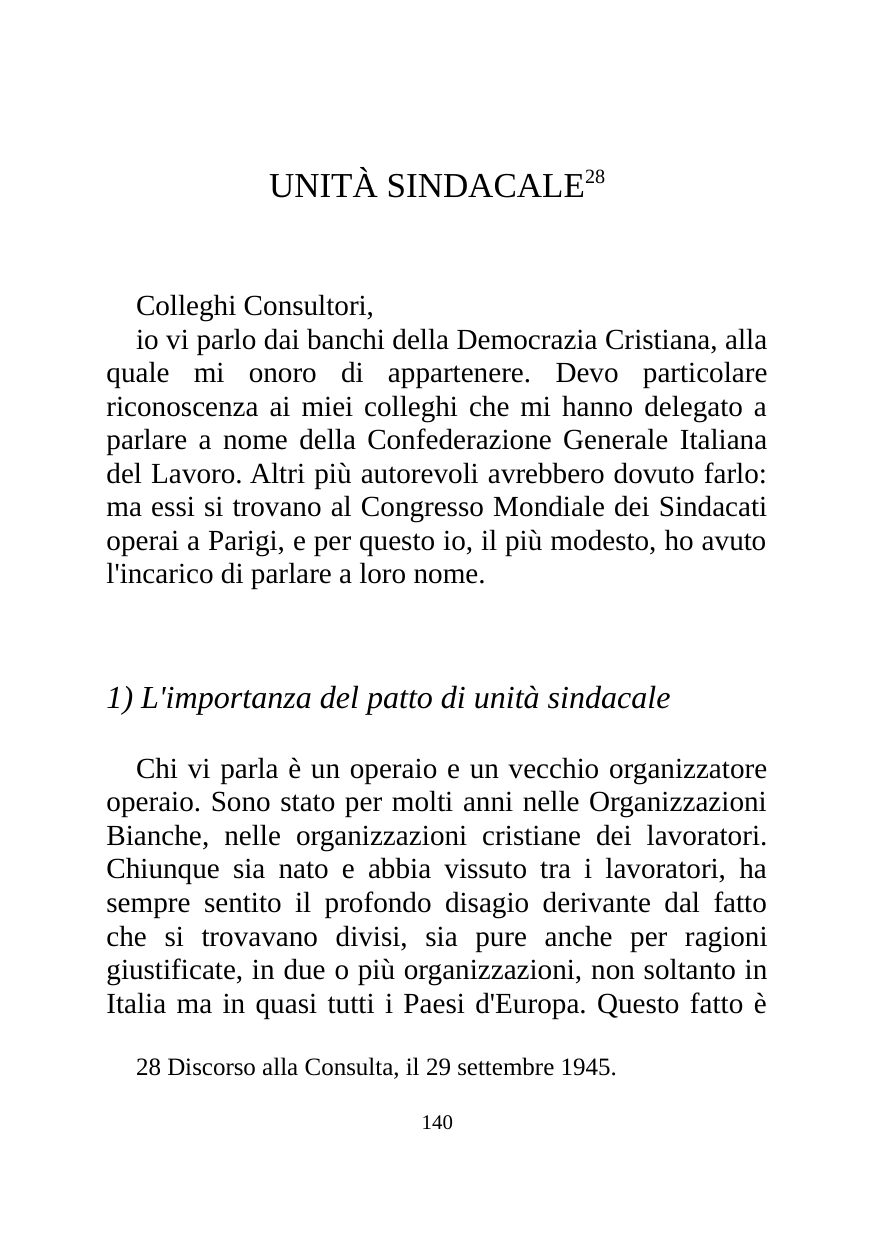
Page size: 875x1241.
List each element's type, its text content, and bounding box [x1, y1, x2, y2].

text io vi parlo dai banchi della Democrazia Cristiana, alla quale mi onoro di appartenere. Devo particolare riconoscenza ai miei colleghi che mi hanno delegato a parlare a nome della Confederazione Generale Italiana del Lavoro. Altri più autorevoli avrebbero dovuto farlo: ma essi si trovano al Congresso Mondiale dei Sindacati operai a Parigi, e per questo io, il più modesto, ho avuto l'incarico di parlare a loro nome. [106, 322, 768, 590]
subtitle 1) L'importanza del patto di unità sindacale [106, 679, 768, 716]
text Discorso alla Consulta, il 29 settembre 1945. [106, 1052, 768, 1080]
text Colleghi Consultori, [106, 288, 768, 322]
subtitle UNITÀ SINDACALE [106, 165, 768, 206]
text Chi vi parla è un operaio e un vecchio organizzatore operaio. Sono stato per molti anni nelle Organizzazioni Bianche, nelle organizzazioni cristiane dei lavoratori. Chiunque sia nato e abbia vissuto tra i lavoratori, ha sempre sentito il profondo disagio derivante dal fatto che si trovavano divisi, sia pure anche per ragioni giustificate, in due o più organizzazioni, non soltanto in Italia ma in quasi tutti i Paesi d'Europa. Questo fatto è [106, 751, 768, 1019]
